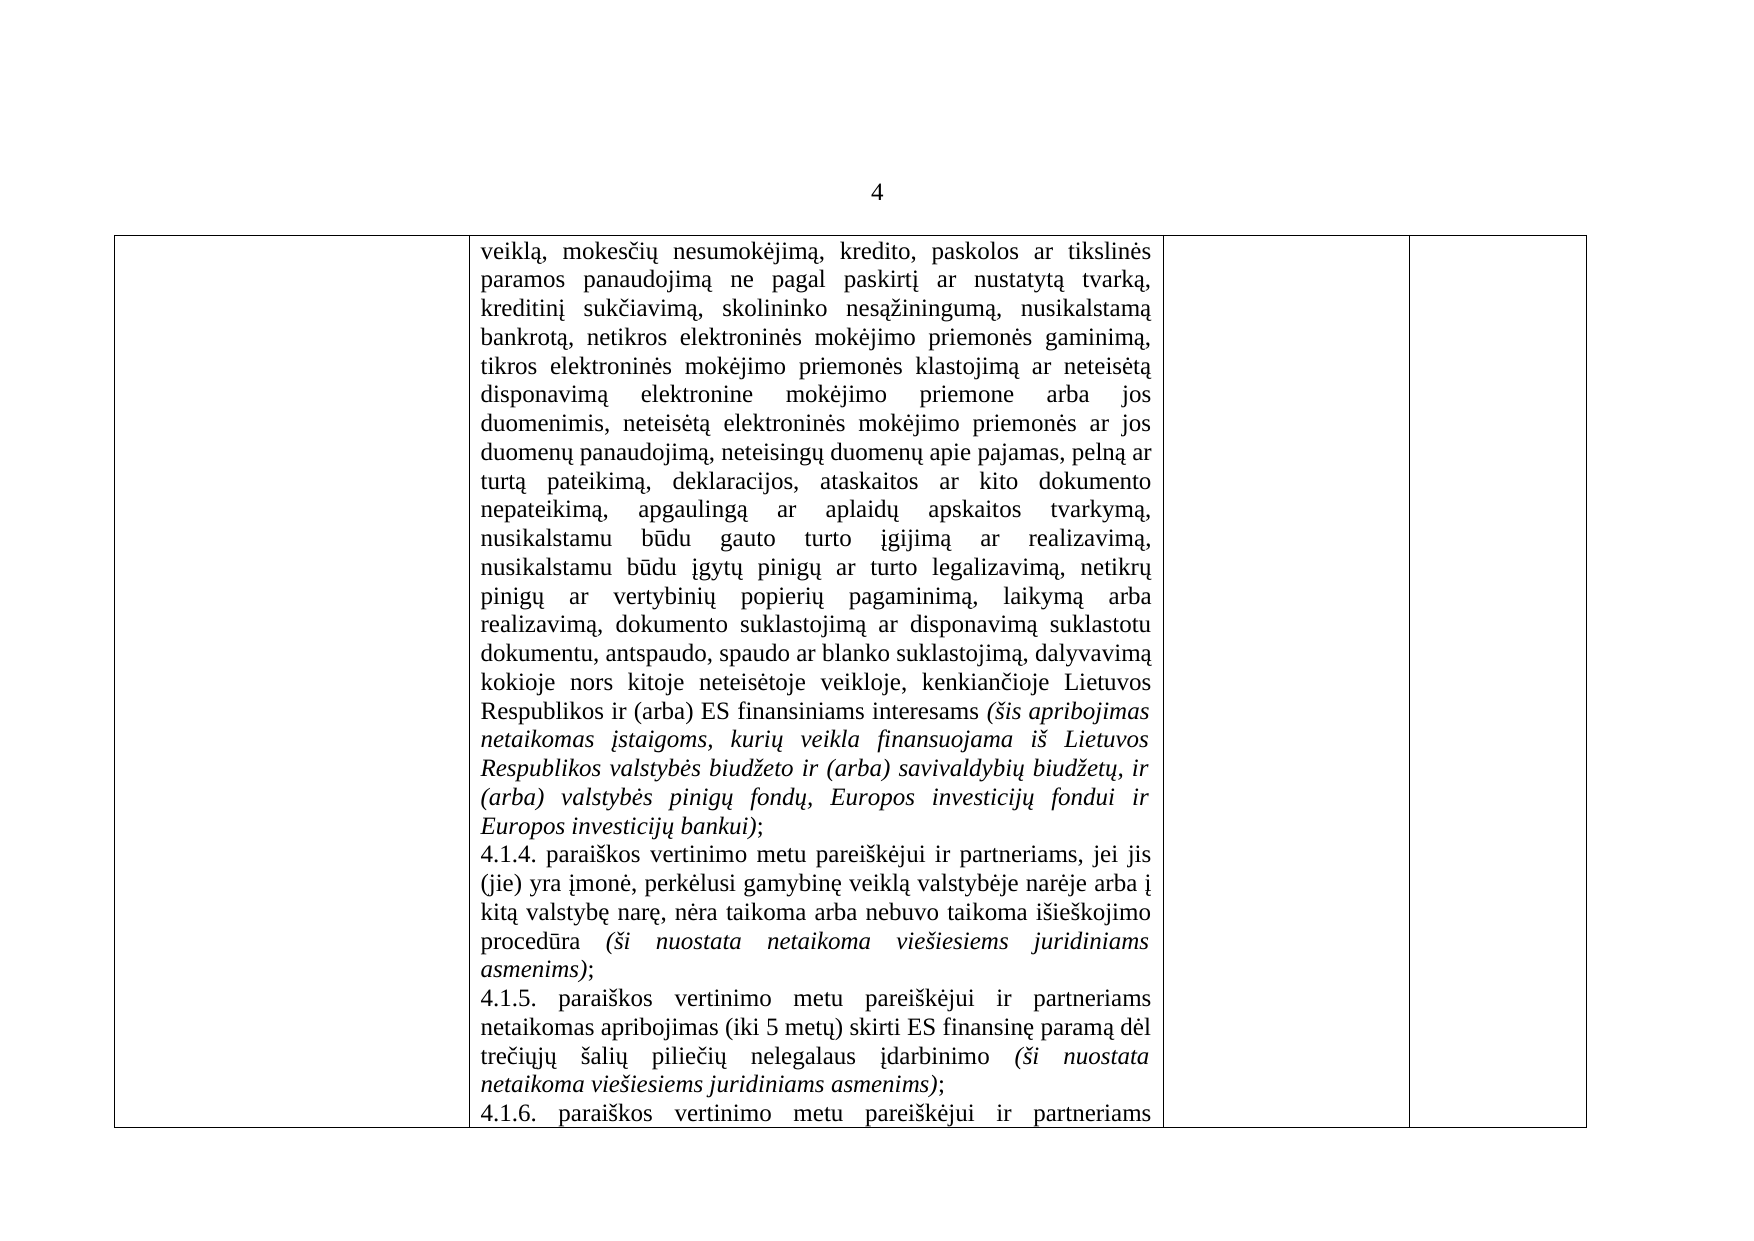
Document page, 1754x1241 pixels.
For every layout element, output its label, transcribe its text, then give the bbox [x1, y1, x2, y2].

table_cell [1164, 236, 1409, 1127]
table_cell veiklą, mokesčių nesumokėjimą, kredito, paskolos ar tikslinės paramos panaudojimą ne pagal paskirtį ar nustatytą tvarką, kreditinį sukčiavimą, skolininko nesąžiningumą, nusikalstamą bankrotą, netikros elektroninės mokėjimo priemonės gaminimą, tikros elektroninės mokėjimo priemonės klastojimą ar neteisėtą disponavimą elektronine mokėjimo priemone arba jos duomenimis, neteisėtą elektroninės mokėjimo priemonės ar jos duomenų panaudojimą, neteisingų duomenų apie pajamas, pelną ar turtą pateikimą, deklaracijos, ataskaitos ar kito dokumento nepateikimą, apgaulingą ar aplaidų apskaitos tvarkymą, nusikalstamu būdu gauto turto įgijimą ar realizavimą, nusikalstamu būdu įgytų pinigų ar turto legalizavimą, netikrų pinigų ar vertybinių popierių pagaminimą, laikymą arba realizavimą, dokumento suklastojimą ar disponavimą suklastotu dokumentu, antspaudo, spaudo ar blanko suklastojimą, dalyvavimą kokioje nors kitoje neteisėtoje veikloje, kenkiančioje Lietuvos Respublikos ir (arba) ES finansiniams interesams (šis apribojimas netaikomas įstaigoms, kurių veikla finansuojama iš Lietuvos Respublikos valstybės biudžeto ir (arba) savivaldybių biudžetų, ir (arba) valstybės pinigų fondų, Europos investicijų fondui ir Europos investicijų bankui); 4.1.4. paraiškos vertinimo metu pareiškėjui ir partneriams, jei jis (jie) yra įmonė, perkėlusi gamybinę veiklą valstybėje narėje arba į kitą valstybę narę, nėra taikoma arba nebuvo taikoma išieškojimo procedūra (ši nuostata netaikoma viešiesiems juridiniams asmenims); 4.1.5. paraiškos vertinimo metu pareiškėjui ir partneriams netaikomas apribojimas (iki 5 metų) skirti ES finansinę paramą dėl trečiųjų šalių piliečių nelegalaus įdarbinimo (ši nuostata netaikoma viešiesiems juridiniams asmenims); 4.1.6. paraiškos vertinimo metu pareiškėjui ir partneriams [470, 236, 1163, 1127]
table_cell [1410, 236, 1586, 1127]
table_cell [115, 236, 469, 1127]
